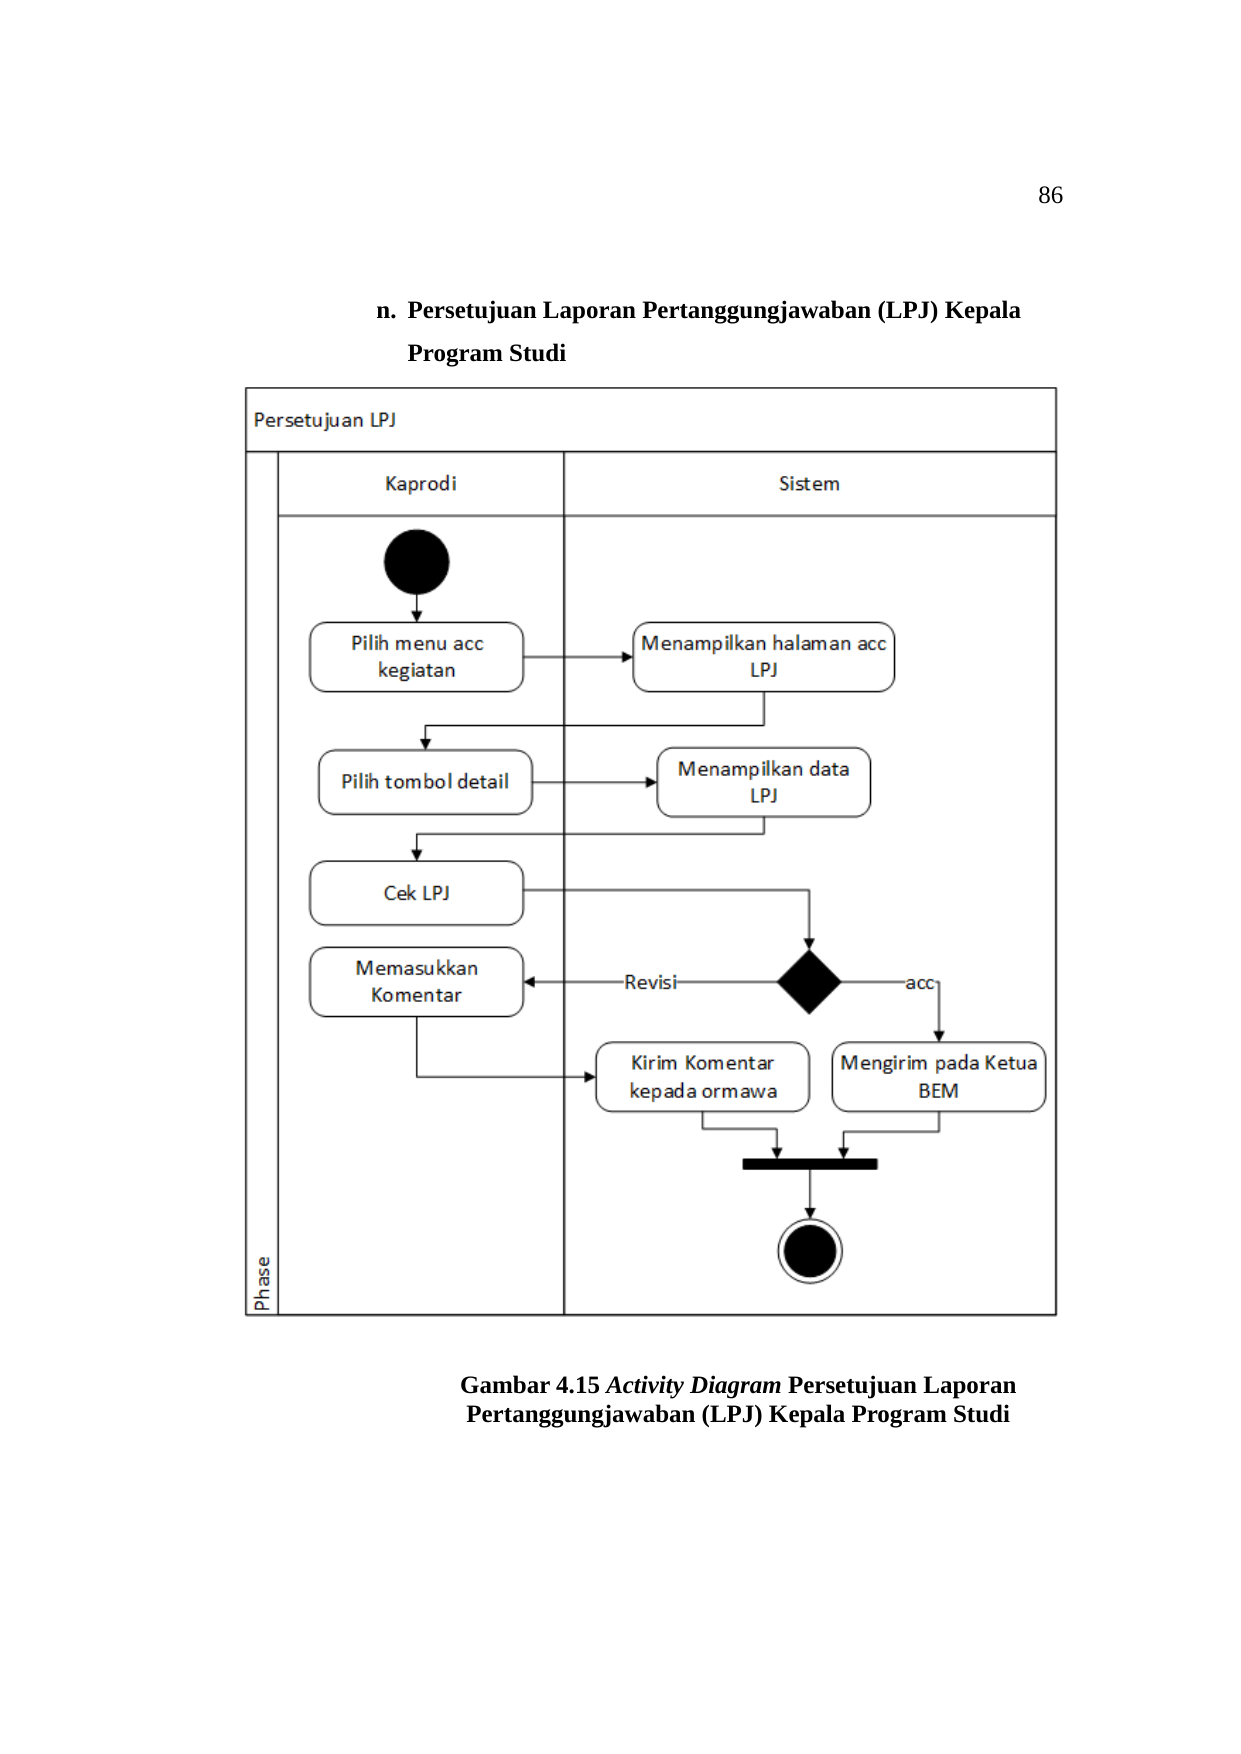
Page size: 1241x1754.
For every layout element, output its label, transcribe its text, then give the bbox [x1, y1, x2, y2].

table_header [236, 381, 1063, 1358]
picture [242, 387, 1058, 1324]
text Gambar 4.15 Activity Diagram Persetujuan Laporan Pertanggungjawaban (LPJ) Kepala Program Studi [413, 1371, 1063, 1428]
list Persetujuan Laporan Pertanggungjawaban (LPJ) Kepala Program Studi [376, 295, 1063, 367]
